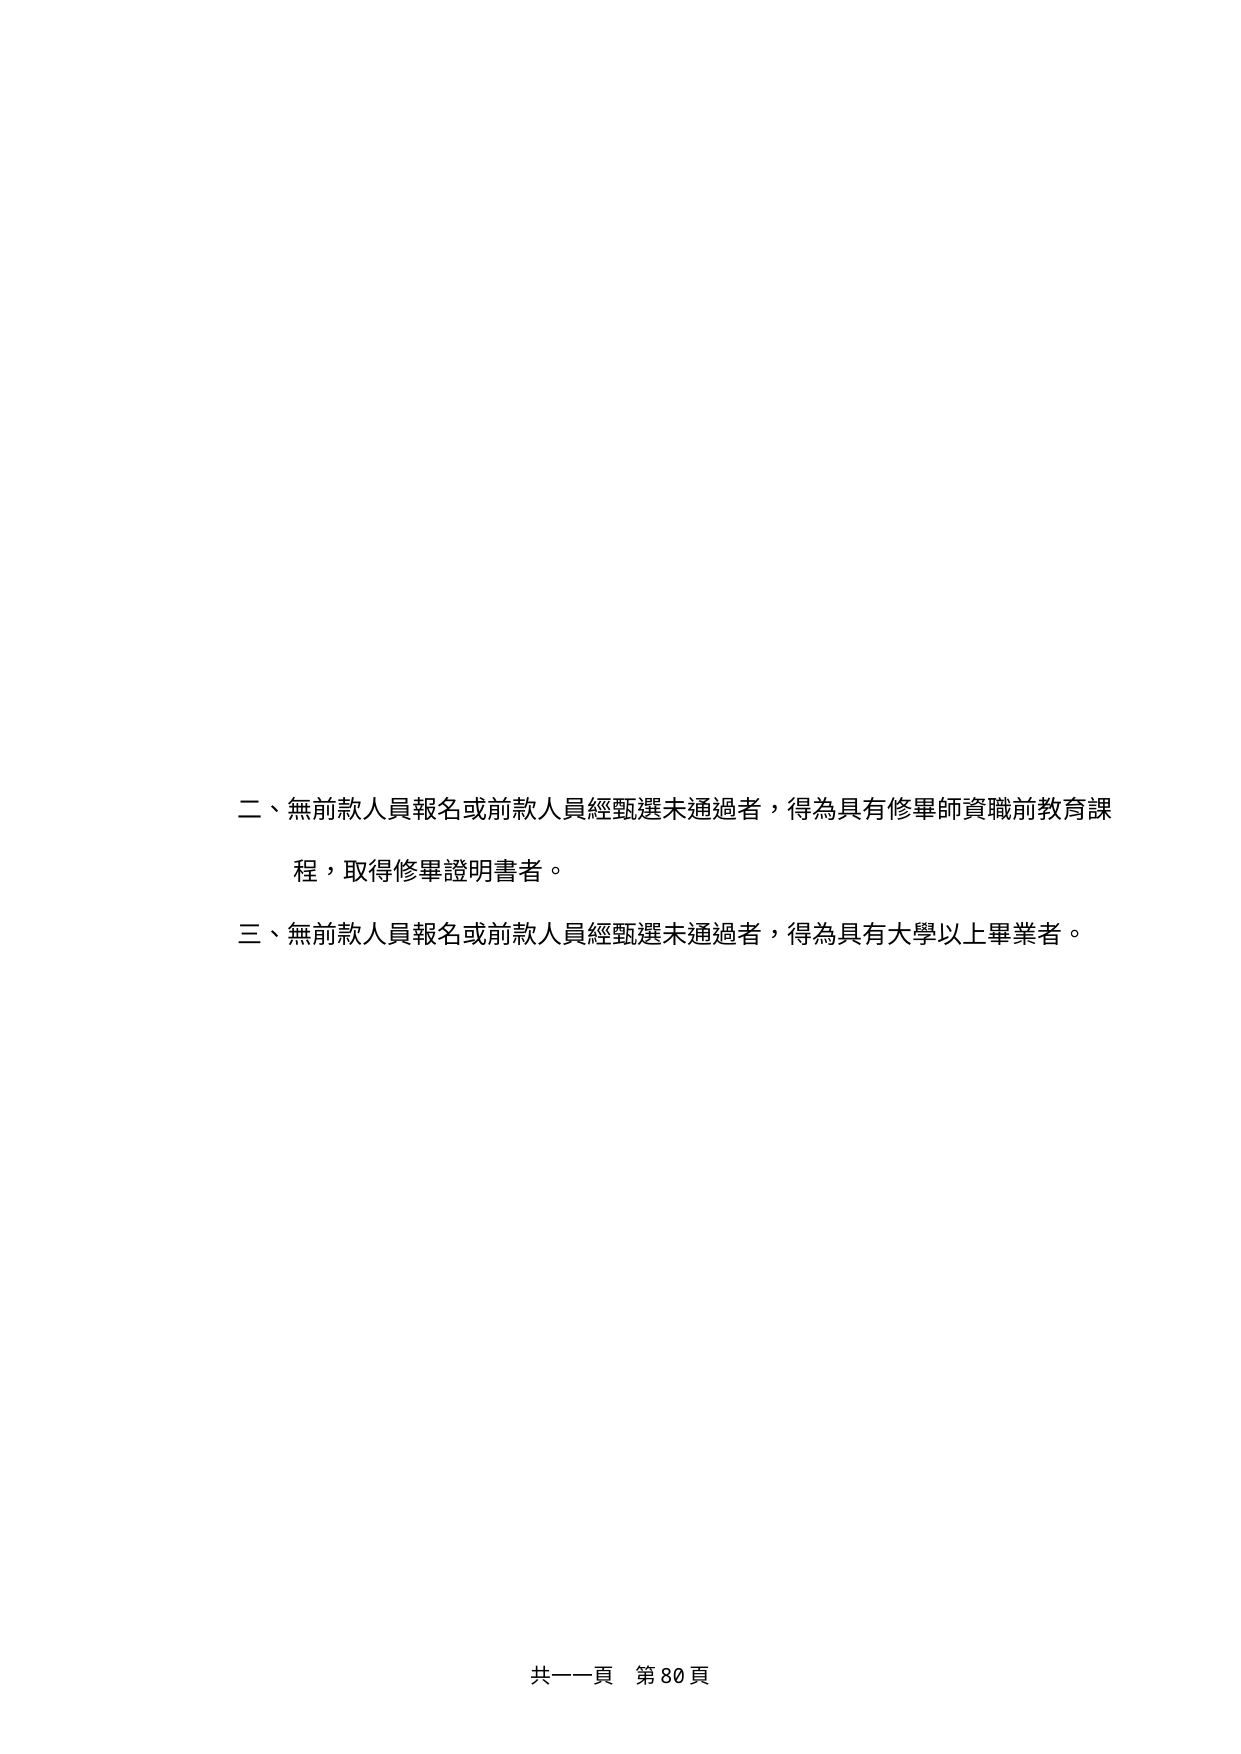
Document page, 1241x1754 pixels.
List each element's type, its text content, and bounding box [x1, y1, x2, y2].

text 二、無前款人員報名或前款人員經甄選未通過者，得為具有修畢師資職前教育課程，取得修畢證明書者。 [237, 766, 1122, 891]
text 三、無前款人員報名或前款人員經甄選未通過者，得為具有大學以上畢業者。 [237, 891, 1122, 953]
